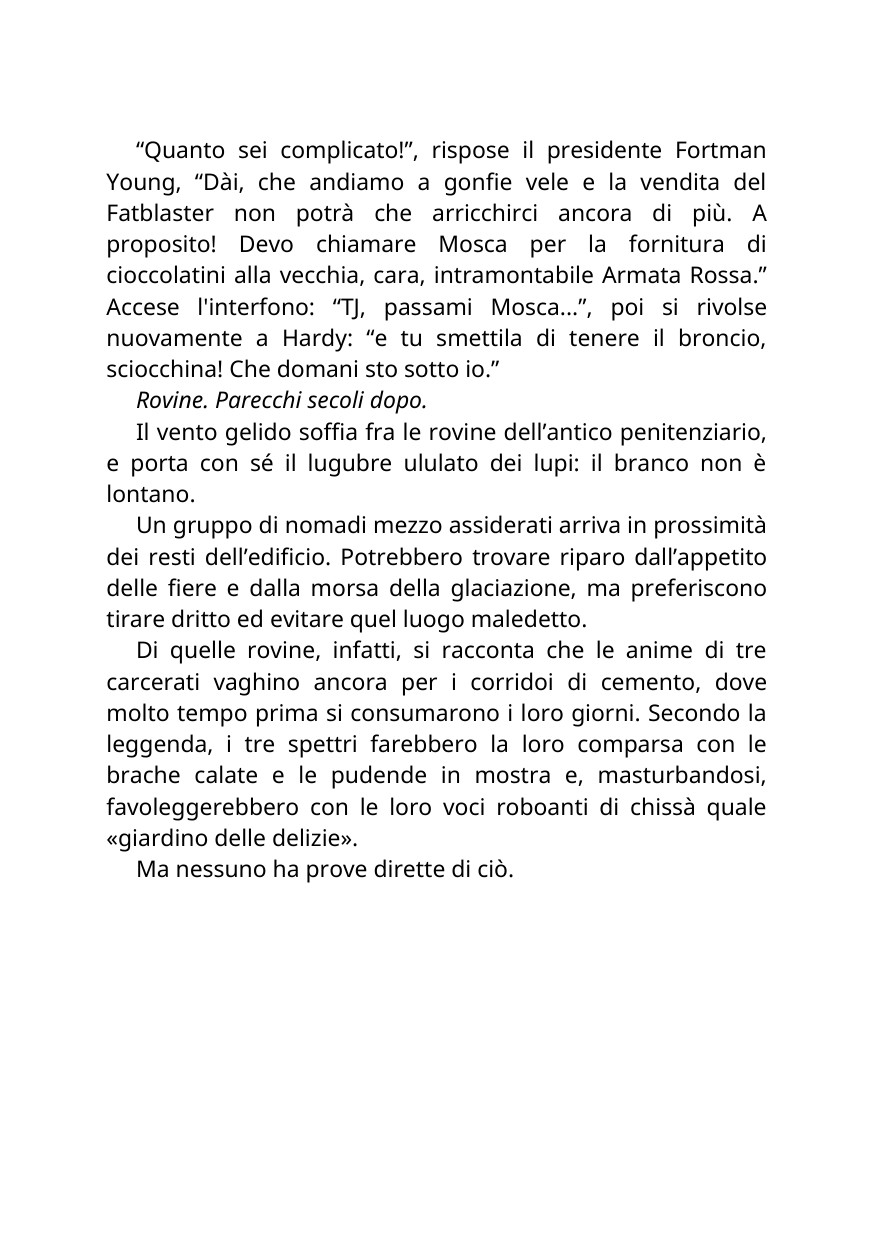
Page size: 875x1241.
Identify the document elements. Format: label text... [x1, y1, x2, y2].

text Rovine. Parecchi secoli dopo. [106, 384, 768, 416]
text Ma nessuno ha prove dirette di ciò. [106, 853, 768, 884]
text Un gruppo di nomadi mezzo assiderati arriva in prossimità dei resti dell’edificio. Potrebbero trovare riparo dall’appetito delle fiere e dalla morsa della glaciazione, ma preferiscono tirare dritto ed evitare quel luogo maledetto. [106, 509, 768, 634]
text Di quelle rovine, infatti, si racconta che le anime di tre carcerati vaghino ancora per i corridoi di cemento, dove molto tempo prima si consumarono i loro giorni. Secondo la leggenda, i tre spettri farebbero la loro comparsa con le brache calate e le pudende in mostra e, masturbandosi, favoleggerebbero con le loro voci roboanti di chissà quale «giardino delle delizie». [106, 634, 768, 853]
text Il vento gelido soffia fra le rovine dell’antico penitenziario, e porta con sé il lugubre ululato dei lupi: il branco non è lontano. [106, 416, 768, 509]
text “Quanto sei complicato!”, rispose il presidente Fortman Young, “Dài, che andiamo a gonfie vele e la vendita del Fatblaster non potrà che arricchirci ancora di più. A proposito! Devo chiamare Mosca per la fornitura di cioccolatini alla vecchia, cara, intramontabile Armata Rossa.” Accese l'interfono: “TJ, passami Mosca...”, poi si rivolse nuovamente a Hardy: “e tu smettila di tenere il broncio, sciocchina! Che domani sto sotto io.” [106, 134, 768, 384]
